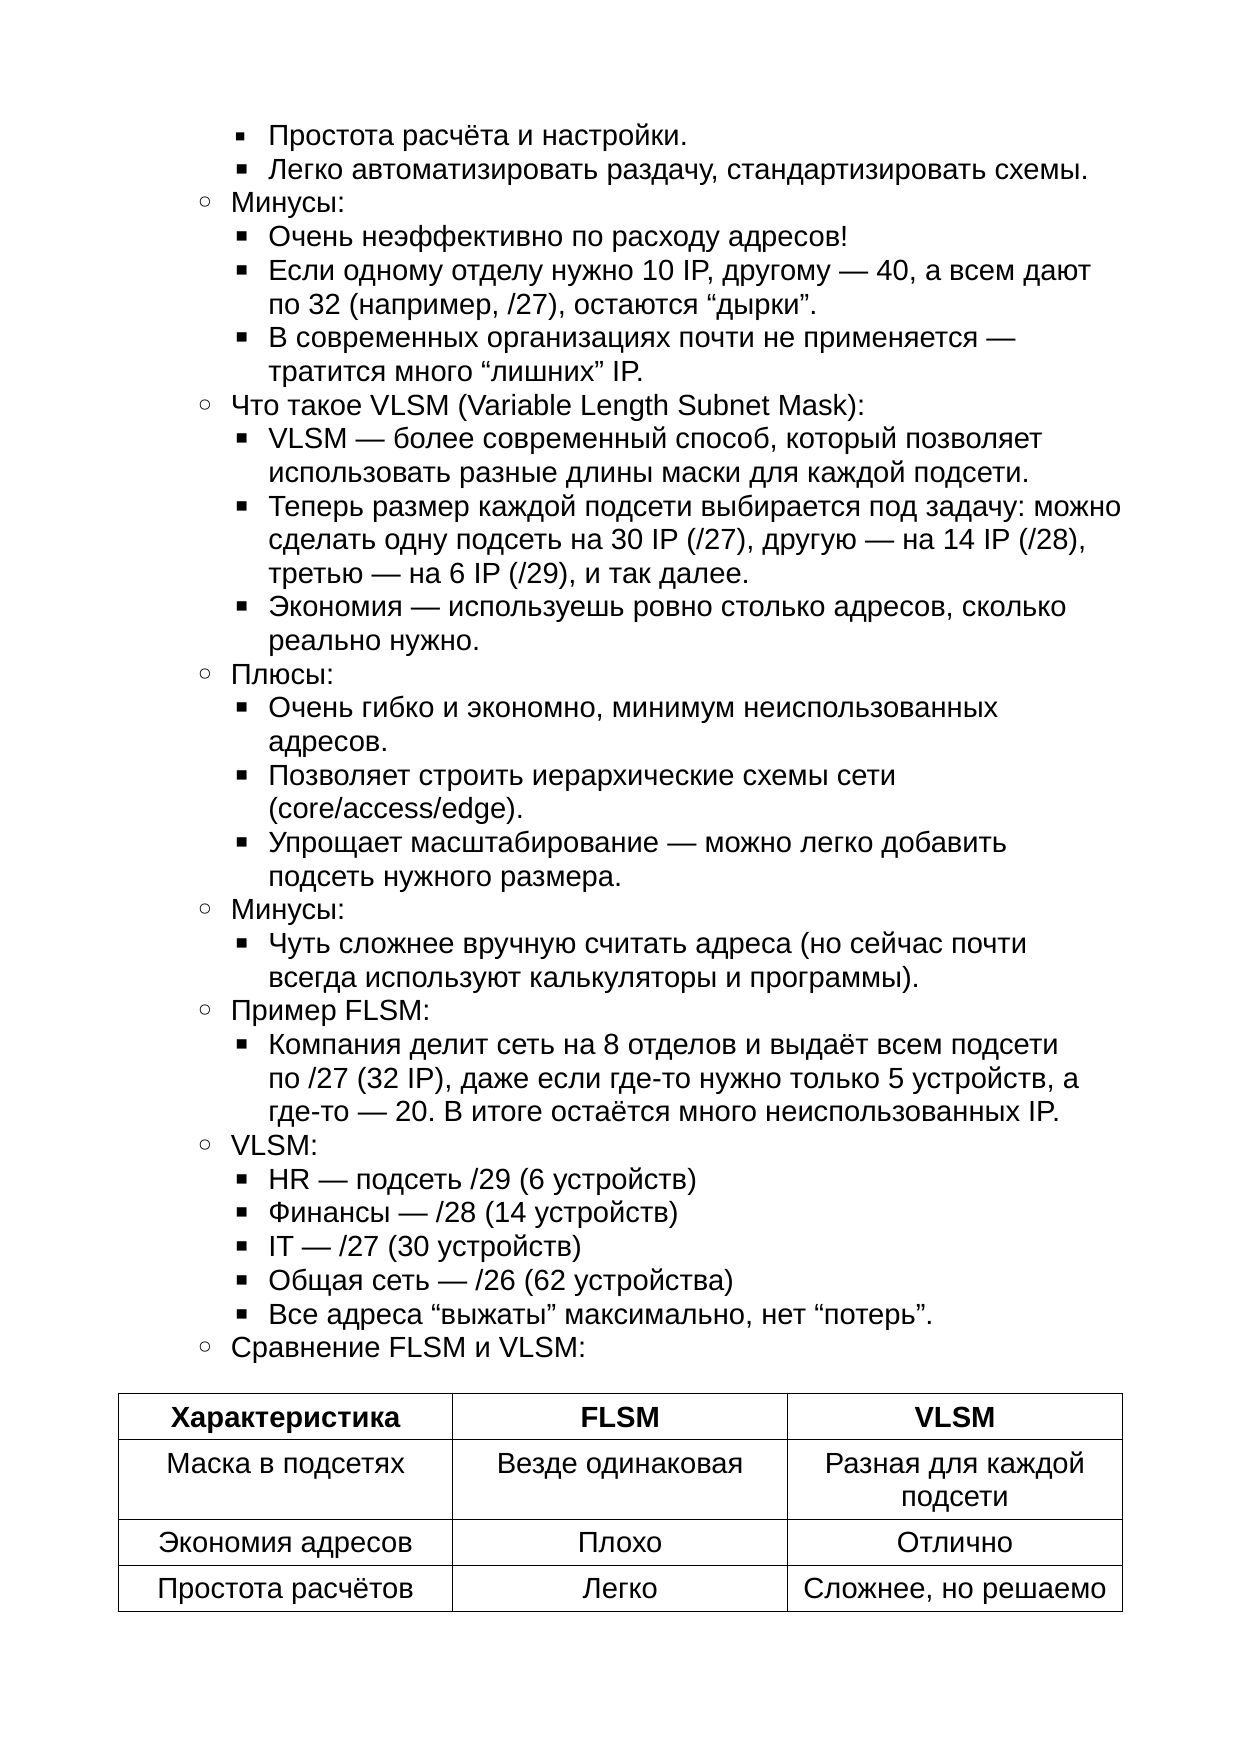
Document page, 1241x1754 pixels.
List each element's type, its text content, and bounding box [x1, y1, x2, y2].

list VLSM — более современный способ, который позволяет использовать разные длины маски для каждой подсети. [231, 421, 1122, 488]
table_header Характеристика [119, 1394, 452, 1439]
table_cell Легко [453, 1566, 787, 1611]
table_cell Маска в подсетях [119, 1440, 452, 1518]
table_cell Плохо [453, 1520, 787, 1564]
list Пример FLSM: [193, 993, 1122, 1027]
table_cell Разная для каждой подсети [788, 1440, 1122, 1518]
list HR — подсеть /29 (6 устройств) [231, 1162, 1122, 1195]
list Очень неэффективно по расходу адресов! [231, 219, 1122, 253]
list Все адреса “выжаты” максимально, нет “потерь”. [231, 1297, 1122, 1330]
list Теперь размер каждой подсети выбирается под задачу: можно сделать одну подсеть на 30 IP (/27), другую — на 14 IP (/28), третью — на 6 IP (/29), и так далее. [231, 488, 1122, 589]
list Упрощает масштабирование — можно легко добавить подсеть нужного размера. [231, 825, 1122, 892]
table_header VLSM [788, 1394, 1122, 1439]
list Очень гибко и экономно, минимум неиспользованных адресов. [231, 690, 1122, 758]
list Легко автоматизировать раздачу, стандартизировать схемы. [231, 152, 1122, 185]
table_header FLSM [453, 1394, 787, 1439]
list Простота расчёта и настройки. [231, 118, 1122, 152]
list Плюсы: [193, 657, 1122, 690]
list VLSM: [193, 1128, 1122, 1162]
list Компания делит сеть на 8 отделов и выдаёт всем подсети по /27 (32 IP), даже если где-то нужно только 5 устройств, а где-то — 20. В итоге остаётся много неиспользованных IP. [231, 1027, 1122, 1128]
list Общая сеть — /26 (62 устройства) [231, 1263, 1122, 1297]
list Позволяет строить иерархические схемы сети (core/access/edge). [231, 758, 1122, 825]
list В современных организациях почти не применяется — тратится много “лишних” IP. [231, 320, 1122, 387]
list Финансы — /28 (14 устройств) [231, 1195, 1122, 1229]
list Если одному отделу нужно 10 IP, другому — 40, а всем дают по 32 (например, /27), остаются “дырки”. [231, 253, 1122, 320]
table_cell Отлично [788, 1520, 1122, 1564]
list Что такое VLSM (Variable Length Subnet Mask): [193, 387, 1122, 421]
list Минусы: [193, 892, 1122, 926]
list Чуть сложнее вручную считать адреса (но сейчас почти всегда используют калькуляторы и программы). [231, 926, 1122, 993]
list Сравнение FLSM и VLSM: [193, 1330, 1122, 1364]
table_cell Везде одинаковая [453, 1440, 787, 1518]
table_cell Экономия адресов [119, 1520, 452, 1564]
table_cell Сложнее, но решаемо [788, 1566, 1122, 1611]
list IT — /27 (30 устройств) [231, 1229, 1122, 1263]
list Минусы: [193, 185, 1122, 219]
table_cell Простота расчётов [119, 1566, 452, 1611]
list Экономия — используешь ровно столько адресов, сколько реально нужно. [231, 589, 1122, 657]
